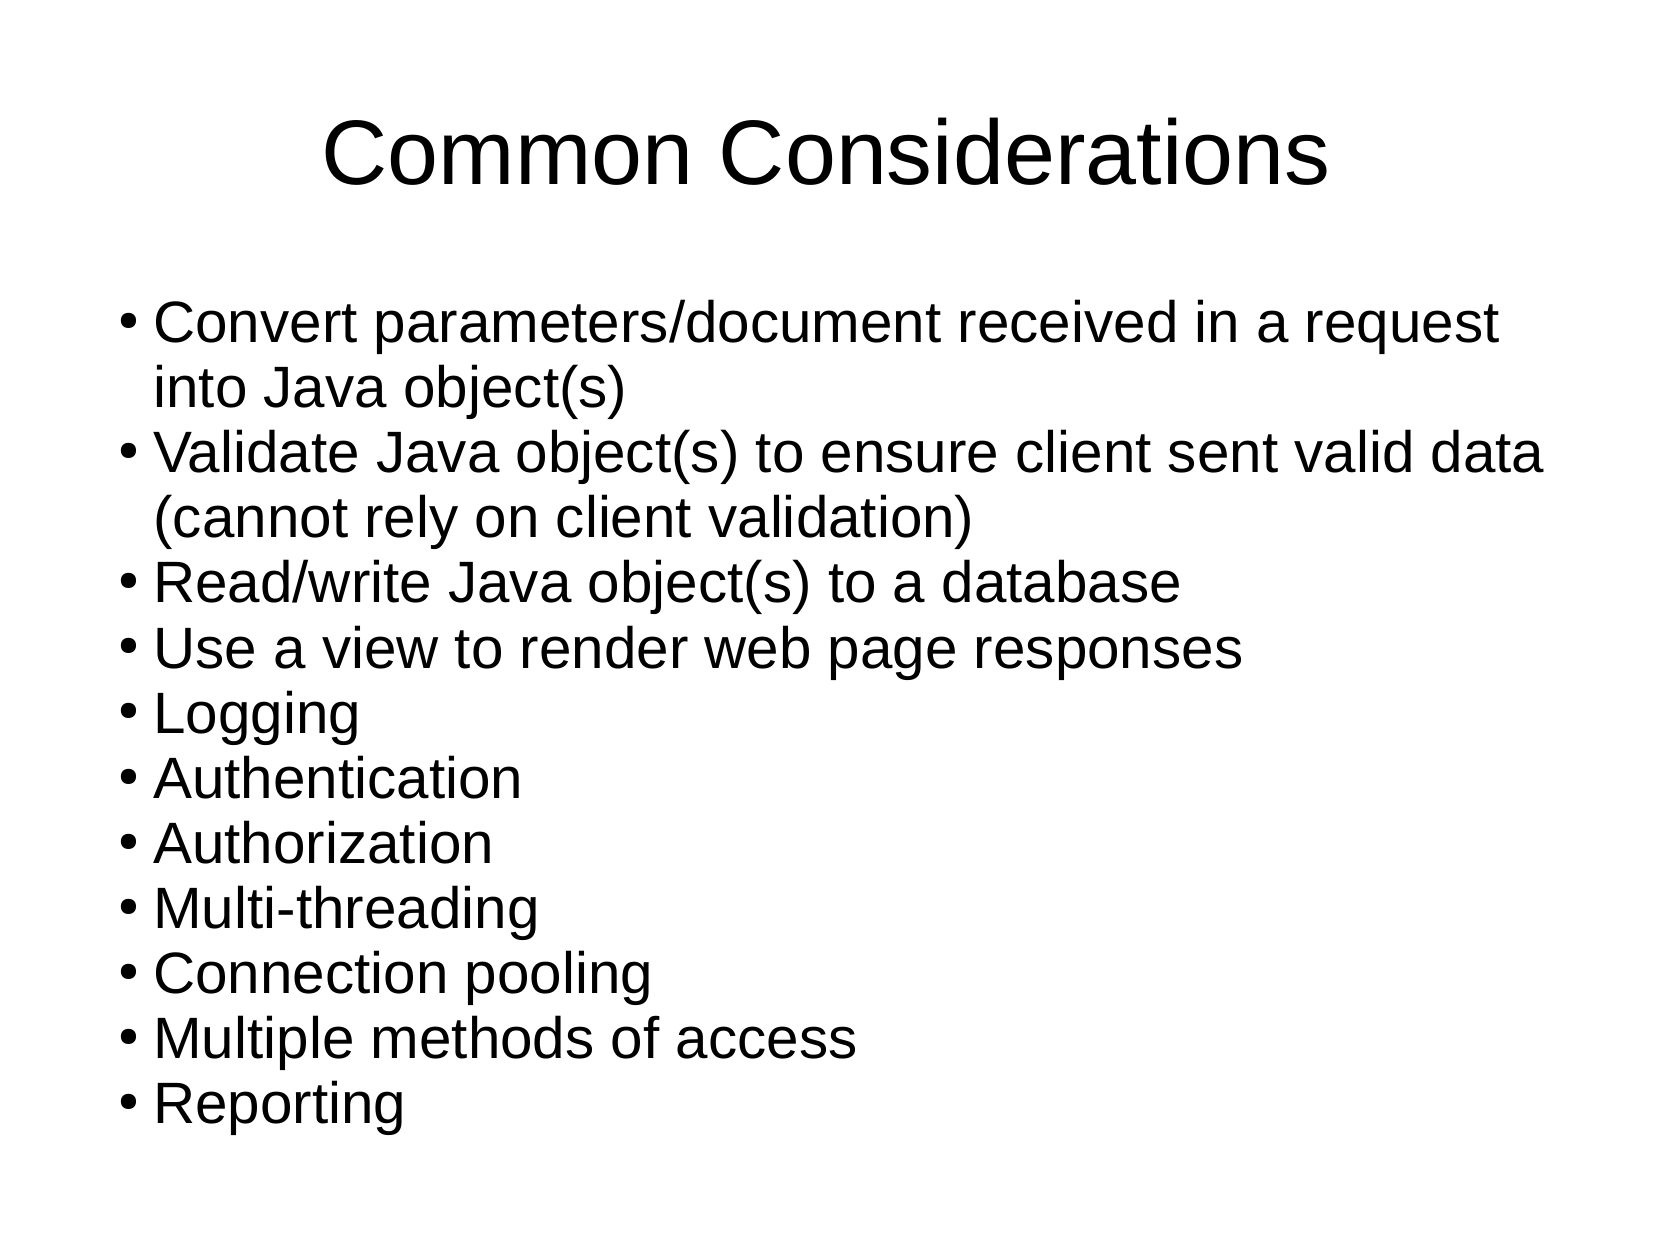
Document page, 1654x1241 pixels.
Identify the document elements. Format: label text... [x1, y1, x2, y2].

subtitle Convert parameters/document received in a request into Java object(s) Validate Java object(s) to ensure client sent valid data (cannot rely on client validation) Read/write Java object(s) to a database Use a view to render web page responses Logging Authentication Authorization Multi-threading Connection pooling Multiple methods of access Reporting [82, 290, 1571, 1188]
title Common Considerations [82, 49, 1571, 257]
